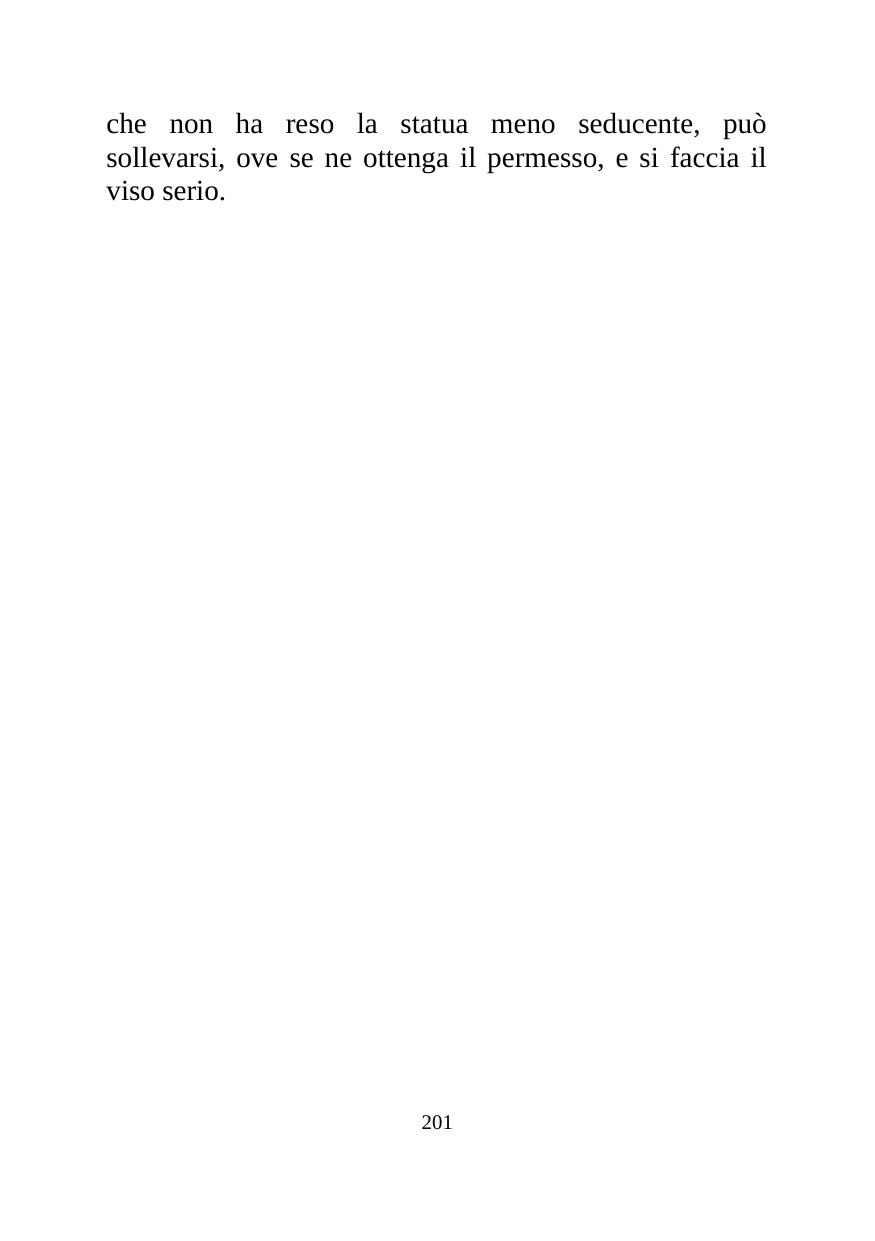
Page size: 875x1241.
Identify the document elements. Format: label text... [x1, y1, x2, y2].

text che non ha reso la statua meno seducente, può sollevarsi, ove se ne ottenga il permesso, e si faccia il viso serio. [106, 106, 768, 207]
